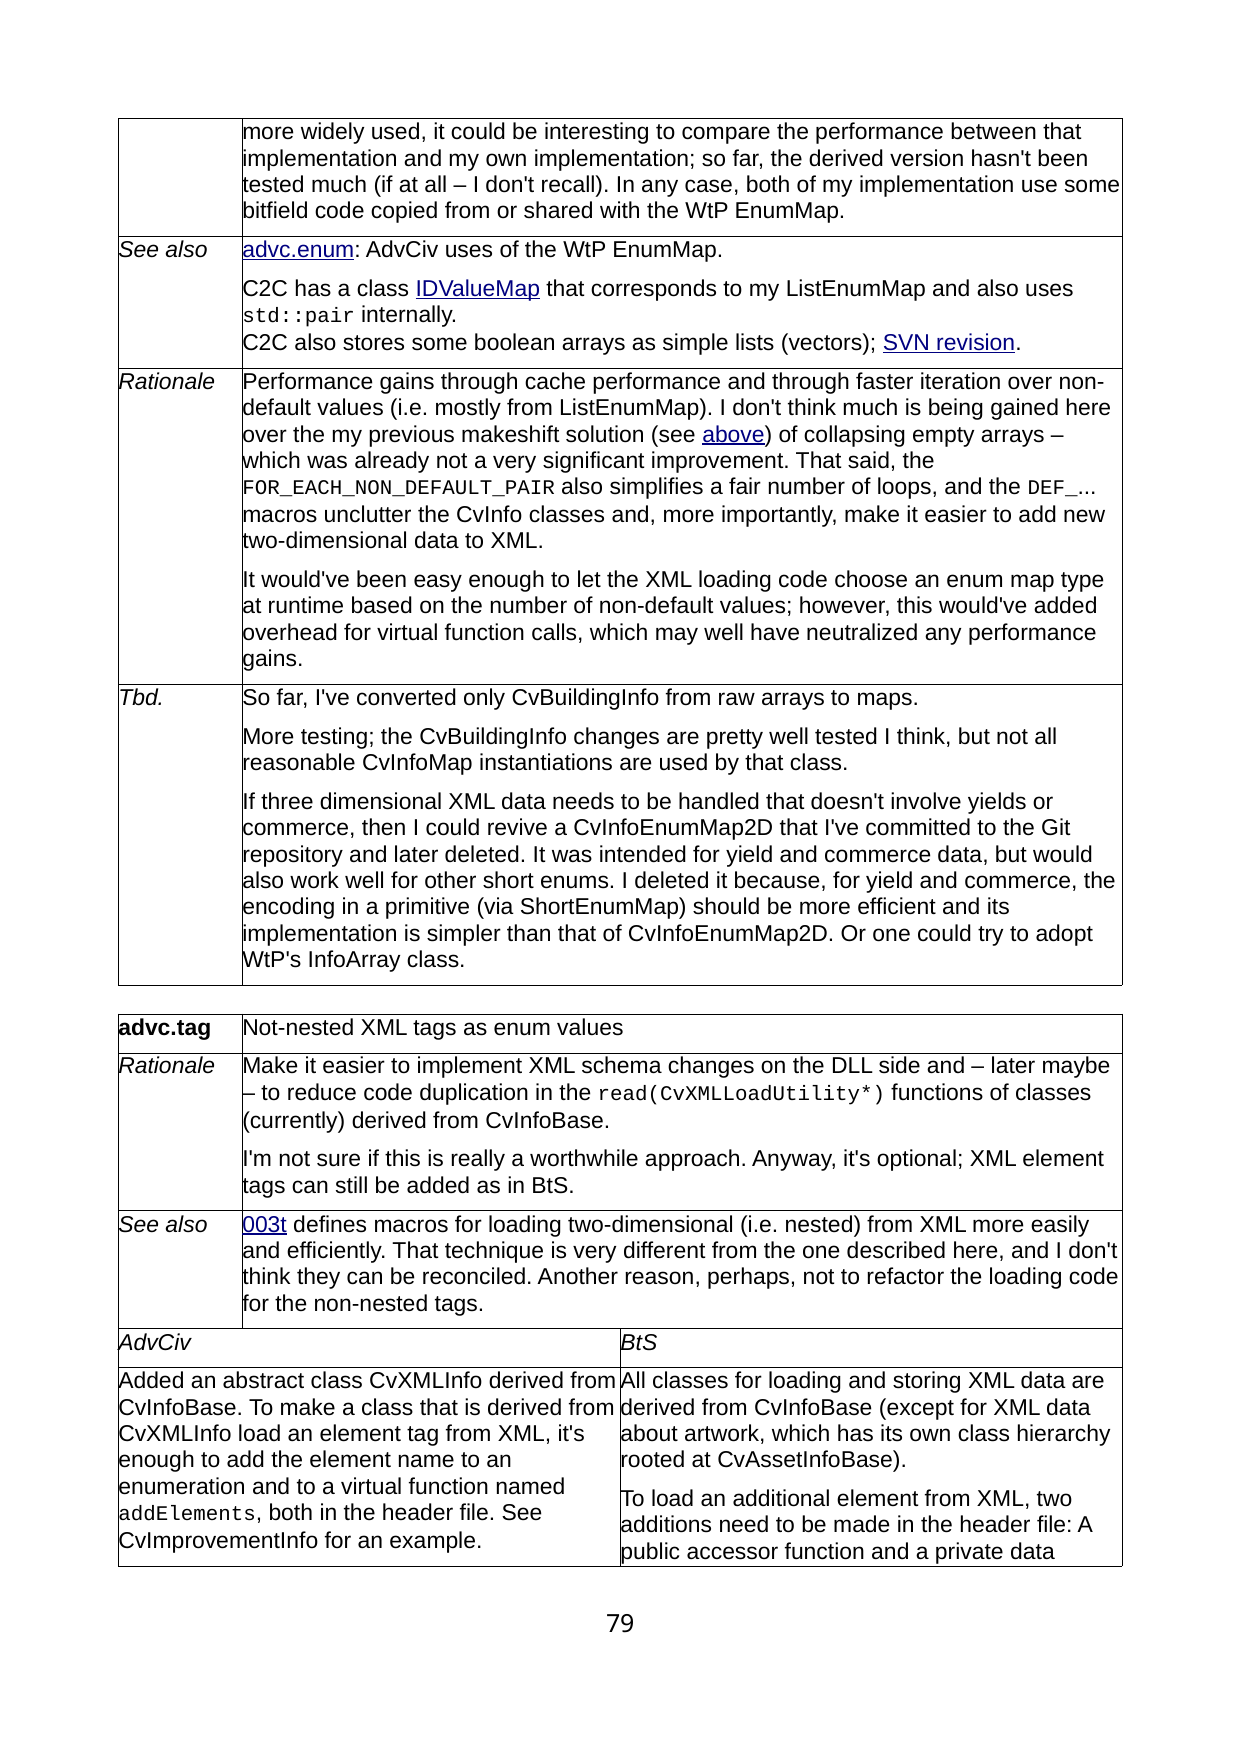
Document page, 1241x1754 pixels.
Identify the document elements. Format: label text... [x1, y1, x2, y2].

table_cell Tbd. [119, 685, 242, 985]
table_cell more widely used, it could be interesting to compare the performance between that implementation and my own implementation; so far, the derived version hasn't been tested much (if at all – I don't recall). In any case, both of my implementation use some bitfield code copied from or shared with the WtP EnumMap. [243, 119, 1122, 236]
table_cell So far, I've converted only CvBuildingInfo from raw arrays to maps. More testing; the CvBuildingInfo changes are pretty well tested I think, but not all reasonable CvInfoMap instantiations are used by that class. If three dimensional XML data needs to be handled that doesn't involve yields or commerce, then I could revive a CvInfoEnumMap2D that I've committed to the Git repository and later deleted. It was intended for yield and commerce data, but would also work well for other short enums. I deleted it because, for yield and commerce, the encoding in a primitive (via ShortEnumMap) should be more efficient and its implementation is simpler than that of CvInfoEnumMap2D. Or one could try to adopt WtP's InfoArray class. [243, 685, 1122, 985]
table_header advc.tag [119, 1015, 242, 1052]
table_cell All classes for loading and storing XML data are derived from CvInfoBase (except for XML data about artwork, which has its own class hierarchy rooted at CvAssetInfoBase). To load an additional element from XML, two additions need to be made in the header file: A public accessor function and a private data [621, 1368, 1122, 1566]
table_cell 003t defines macros for loading two-dimensional (i.e. nested) from XML more easily and efficiently. That technique is very different from the one described here, and I don't think they can be reconciled. Another reason, perhaps, not to refactor the loading code for the non-nested tags. [243, 1211, 1122, 1328]
table_cell Rationale [119, 369, 242, 684]
table_cell Performance gains through cache performance and through faster iteration over non-default values (i.e. mostly from ListEnumMap). I don't think much is being gained here over the my previous makeshift solution (see above) of collapsing empty arrays – which was already not a very significant improvement. That said, the FOR_EACH_NON_DEFAULT_PAIR also simplifies a fair number of loops, and the DEF_... macros unclutter the CvInfo classes and, more importantly, make it easier to add new two-dimensional data to XML. It would've been easy enough to let the XML loading code choose an enum map type at runtime based on the number of non-default values; however, this would've added overhead for virtual function calls, which may well have neutralized any performance gains. [243, 369, 1122, 684]
table_header Not-nested XML tags as enum values [243, 1015, 1122, 1052]
table_cell advc.enum: AdvCiv uses of the WtP EnumMap. C2C has a class IDValueMap that corresponds to my ListEnumMap and also uses std::pair internally. C2C also stores some boolean arrays as simple lists (vectors); SVN revision. [243, 237, 1122, 368]
table_cell See also [119, 1211, 242, 1328]
table_cell Make it easier to implement XML schema changes on the DLL side and – later maybe – to reduce code duplication in the read(CvXMLLoadUtility*) functions of classes (currently) derived from CvInfoBase. I'm not sure if this is really a worthwhile approach. Anyway, it's optional; XML element tags can still be added as in BtS. [243, 1054, 1122, 1210]
table_cell Added an abstract class CvXMLInfo derived from CvInfoBase. To make a class that is derived from CvXMLInfo load an element tag from XML, it's enough to add the element name to an enumeration and to a virtual function named addElements, both in the header file. See CvImprovementInfo for an example. [119, 1368, 620, 1566]
table_cell See also [119, 237, 242, 368]
table_cell BtS [621, 1329, 1122, 1367]
table_cell [119, 119, 242, 236]
table_cell AdvCiv [119, 1329, 620, 1367]
table_cell Rationale [119, 1054, 242, 1210]
